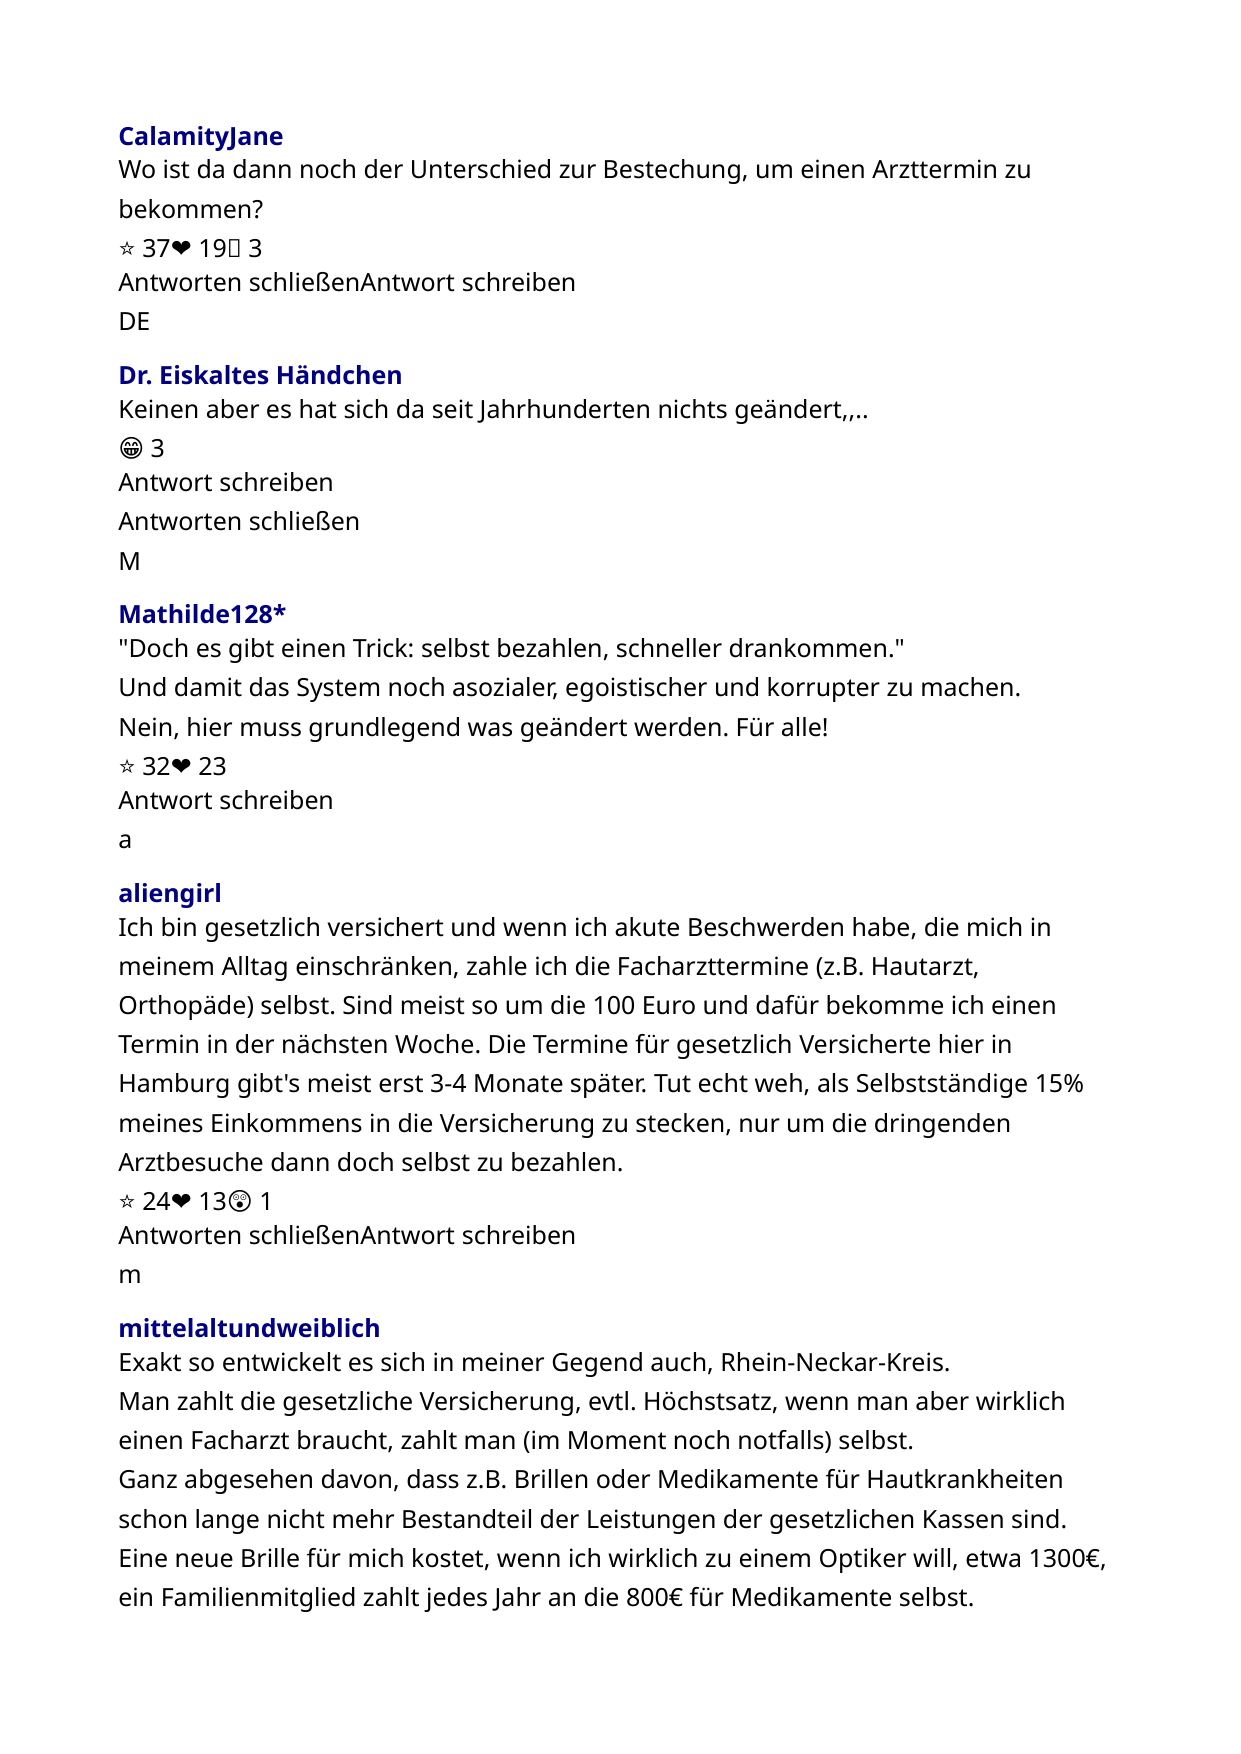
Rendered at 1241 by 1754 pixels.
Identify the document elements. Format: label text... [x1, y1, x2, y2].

subtitle Mathilde128* [118, 597, 1122, 631]
text Ich bin gesetzlich versichert und wenn ich akute Beschwerden habe, die mich in meinem Alltag einschränken, zahle ich die Facharzttermine (z.B. Hautarzt, Orthopäde) selbst. Sind meist so um die 100 Euro und dafür bekomme ich einen Termin in der nächsten Woche. Die Termine für gesetzlich Versicherte hier in Hamburg gibt's meist erst 3-4 Monate später. Tut echt weh, als Selbstständige 15% meines Einkommens in die Versicherung zu stecken, nur um die dringenden Arztbesuche dann doch selbst zu bezahlen. [118, 909, 1122, 1178]
text ⭐️ 32❤️ 23 [118, 748, 1122, 782]
subtitle mittelaltundweiblich [118, 1311, 1122, 1345]
text Nein, hier muss grundlegend was geändert werden. Für alle! [118, 709, 1122, 743]
text Antwort schreiben [118, 782, 1122, 817]
subtitle CalamityJane [118, 118, 1122, 152]
text m [118, 1257, 1122, 1291]
text ⭐️ 37❤️ 19🤨 3 [118, 231, 1122, 264]
text Antworten schließenAntwort schreiben [118, 264, 1122, 299]
text Keinen aber es hat sich da seit Jahrhunderten nichts geändert,,.. [118, 392, 1122, 426]
text Exakt so entwickelt es sich in meiner Gegend auch, Rhein-Neckar-Kreis. [118, 1345, 1122, 1379]
text DE [118, 304, 1122, 338]
text 😁 3 [118, 431, 1122, 465]
subtitle aliengirl [118, 875, 1122, 909]
text M [118, 543, 1122, 577]
text ⭐️ 24❤️ 13😲 1 [118, 1184, 1122, 1218]
text Antworten schließenAntwort schreiben [118, 1218, 1122, 1252]
text Man zahlt die gesetzliche Versicherung, evtl. Höchstsatz, wenn man aber wirklich einen Facharzt braucht, zahlt man (im Moment noch notfalls) selbst. [118, 1384, 1122, 1457]
text Und damit das System noch asozialer, egoistischer und korrupter zu machen. [118, 670, 1122, 704]
text Ganz abgesehen davon, dass z.B. Brillen oder Medikamente für Hautkrankheiten schon lange nicht mehr Bestandteil der Leistungen der gesetzlichen Kassen sind. Eine neue Brille für mich kostet, wenn ich wirklich zu einem Optiker will, etwa 1300€, ein Familienmitglied zahlt jedes Jahr an die 800€ für Medikamente selbst. [118, 1462, 1122, 1614]
text Antworten schließen [118, 504, 1122, 538]
text "Doch es gibt einen Trick: selbst bezahlen, schneller drankommen." [118, 631, 1122, 665]
subtitle Dr. Eiskaltes Händchen [118, 357, 1122, 392]
text Wo ist da dann noch der Unterschied zur Bestechung, um einen Arzttermin zu bekommen? [118, 152, 1122, 225]
text a [118, 822, 1122, 856]
text Antwort schreiben [118, 465, 1122, 499]
